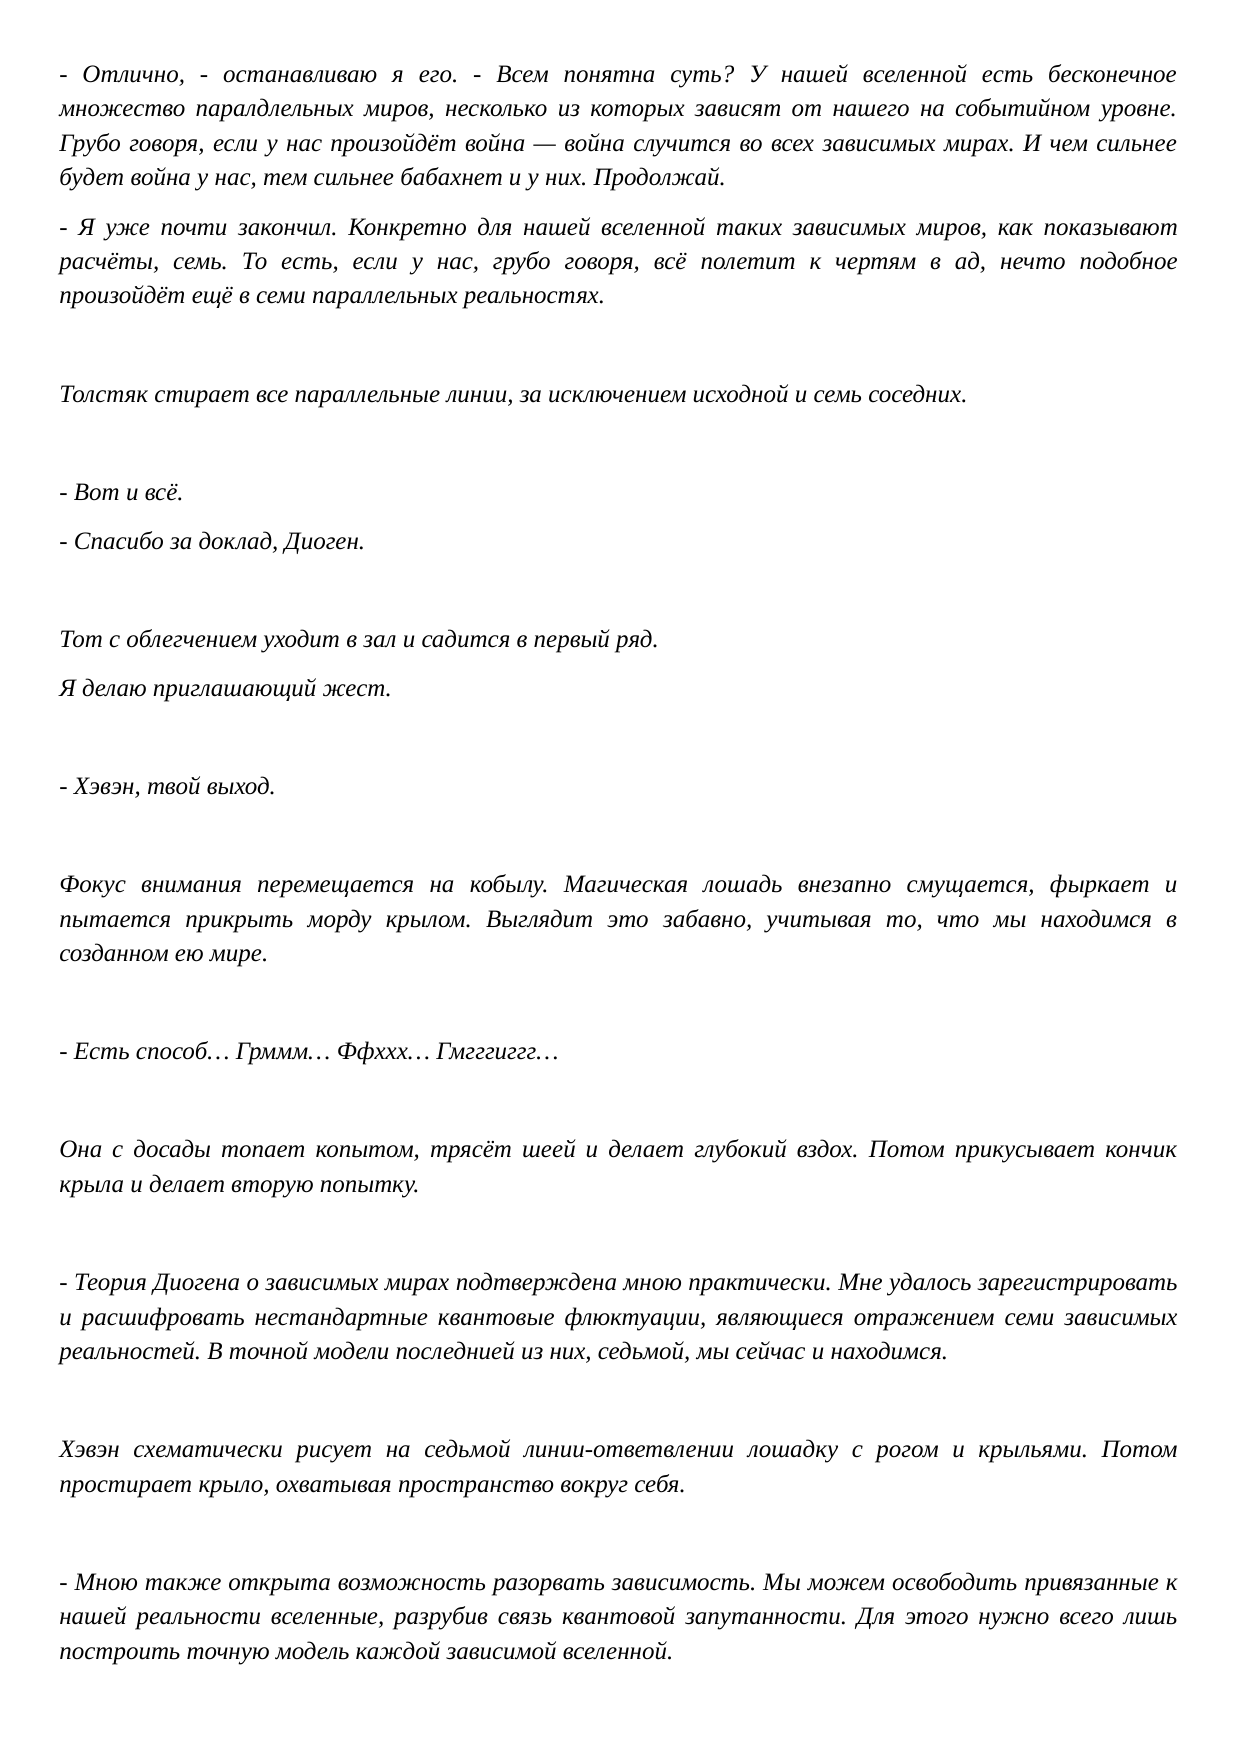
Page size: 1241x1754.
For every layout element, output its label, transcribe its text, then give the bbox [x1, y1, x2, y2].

text Я делаю приглашающий жест. [59, 673, 1181, 702]
text - Есть способ… Грммм… Ффххх… Гмгггиггг… [59, 1036, 1181, 1065]
text Тот с облегчением уходит в зал и садится в первый ряд. [59, 624, 1181, 653]
text Хэвэн схематически рисует на седьмой линии-ответвлении лошадку с рогом и крыльями. Потом простирает крыло, охватывая пространство вокруг себя. [59, 1434, 1181, 1497]
text - Хэвэн, твой выход. [59, 771, 1181, 800]
text - Отлично, - останавливаю я его. - Всем понятна суть? У нашей вселенной есть бесконечное множество паралдлельных миров, несколько из которых зависят от нашего на событийном уровне. Грубо говоря, если у нас произойдёт война — война случится во всех зависимых мирах. И чем сильнее будет война у нас, тем сильнее бабахнет и у них. Продолжай. [59, 59, 1181, 191]
text - Вот и всё. [59, 477, 1181, 506]
text Фокус внимания перемещается на кобылу. Магическая лошадь внезапно смущается, фыркает и пытается прикрыть морду крылом. Выглядит это забавно, учитывая то, что мы находимся в созданном ею мире. [59, 869, 1181, 967]
text - Спасибо за доклад, Диоген. [59, 526, 1181, 554]
text - Я уже почти закончил. Конкретно для нашей вселенной таких зависимых миров, как показывают расчёты, семь. То есть, если у нас, грубо говоря, всё полетит к чертям в ад, нечто подобное произойдёт ещё в семи параллельных реальностях. [59, 212, 1181, 309]
text - Мною также открыта возможность разорвать зависимость. Мы можем освободить привязанные к нашей реальности вселенные, разрубив связь квантовой запутанности. Для этого нужно всего лишь построить точную модель каждой зависимой вселенной. [59, 1567, 1181, 1664]
text Толстяк стирает все параллельные линии, за исключением исходной и семь соседних. [59, 379, 1181, 407]
text - Теория Диогена о зависимых мирах подтверждена мною практически. Мне удалось зарегистрировать и расшифровать нестандартные квантовые флюктуации, являющиеся отражением семи зависимых реальностей. В точной модели последнией из них, седьмой, мы сейчас и находимся. [59, 1267, 1181, 1365]
text Она с досады топает копытом, трясёт шеей и делает глубокий вздох. Потом прикусывает кончик крыла и делает вторую попытку. [59, 1134, 1181, 1198]
